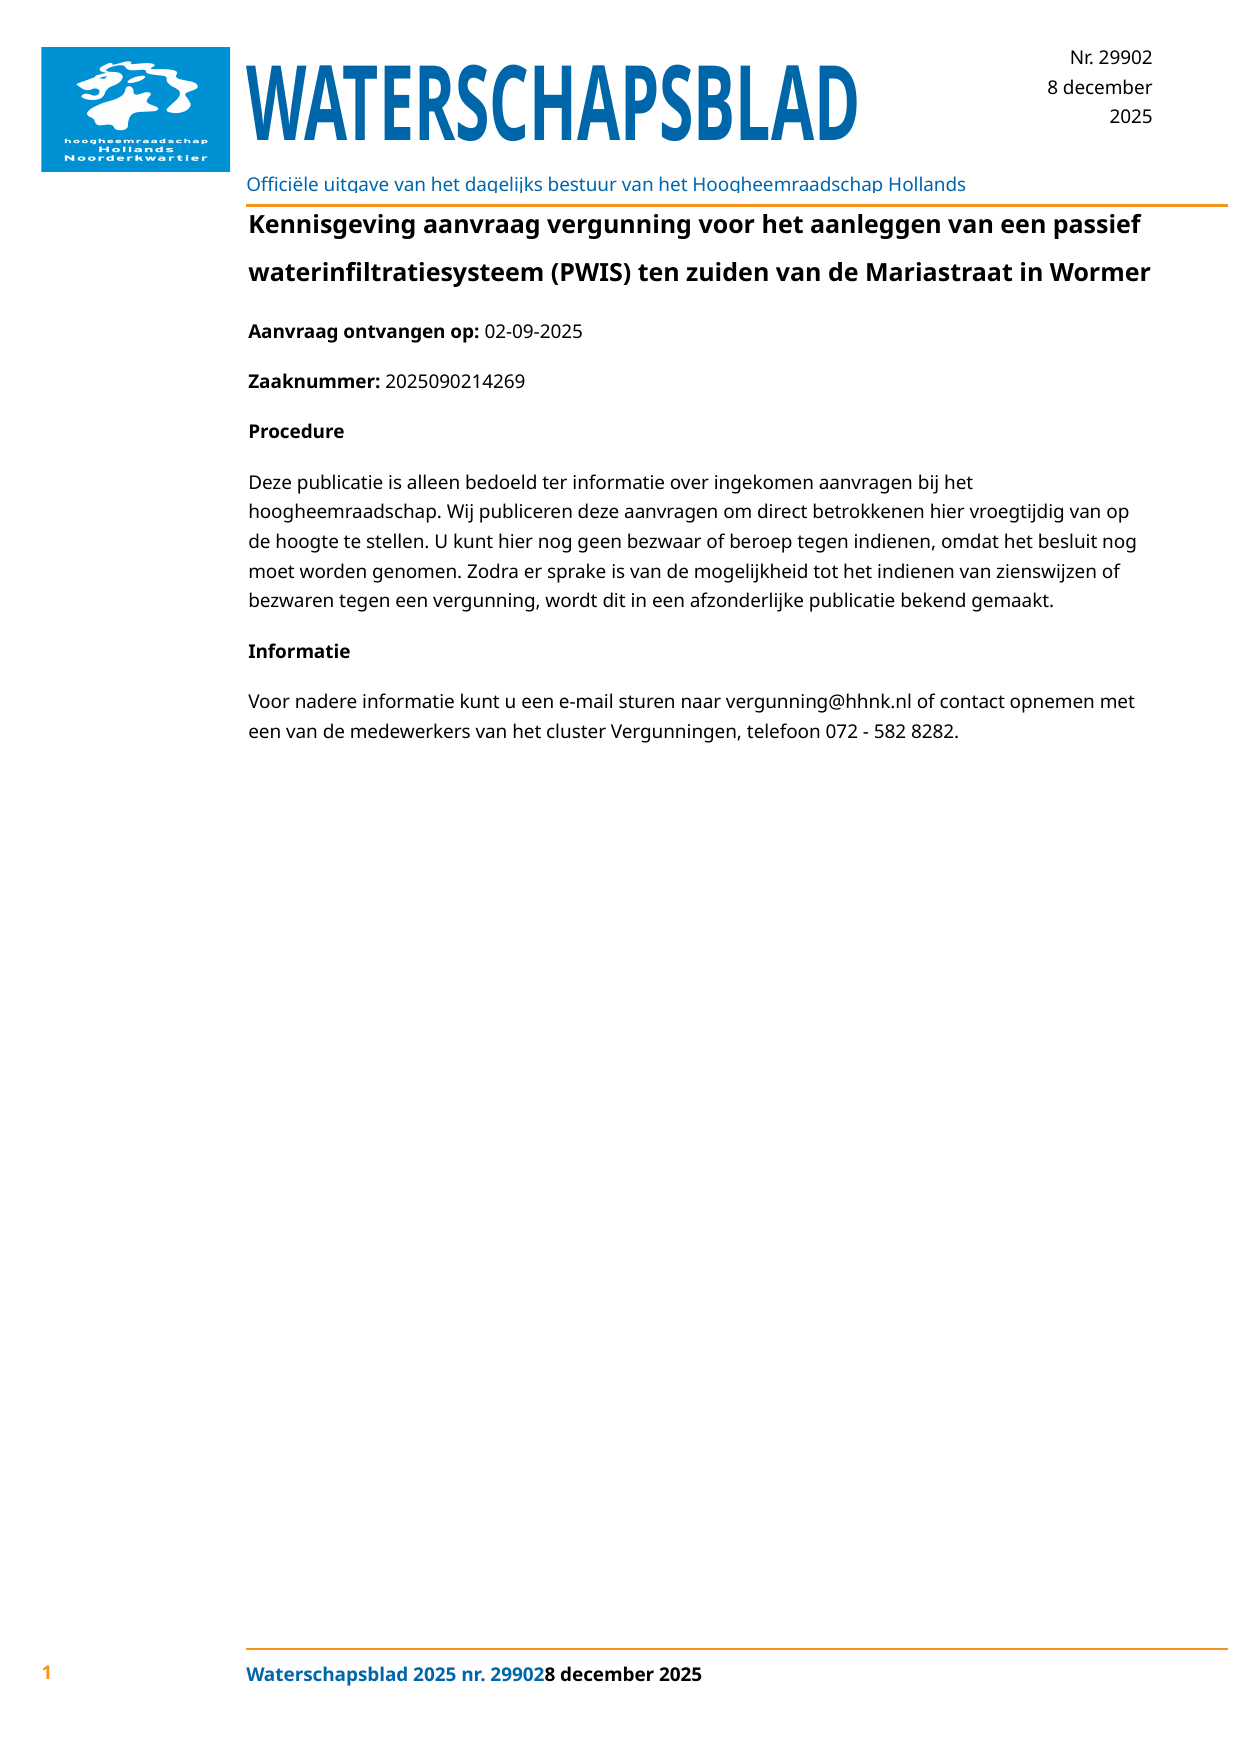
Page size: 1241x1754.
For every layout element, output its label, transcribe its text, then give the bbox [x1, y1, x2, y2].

text Deze publicatie is alleen bedoeld ter informatie over ingekomen aanvragen bij het hoogheemraadschap. Wij publiceren deze aanvragen om direct betrokkenen hier vroegtijdig van op de hoogte te stellen. U kunt hier nog geen bezwaar of beroep tegen indienen, omdat het besluit nog moet worden genomen. Zodra er sprake is van de mogelijkheid tot het indienen van zienswijzen of bezwaren tegen een vergunning, wordt dit in een afzonderlijke publicatie bekend gemaakt. [248, 469, 1152, 613]
text Informatie [248, 638, 1152, 664]
text Voor nadere informatie kunt u een e-mail sturen naar vergunning@hhnk.nl of contact opnemen met een van de medewerkers van het cluster Vergunningen, telefoon 072 - 582 8282. [248, 688, 1152, 744]
picture [129, 76, 144, 82]
text Kennisgeving aanvraag vergunning voor het aanleggen van een passief waterinfiltratiesysteem (PWIS) ten zuiden van de Mariastraat in Wormer [248, 207, 1152, 288]
picture [78, 64, 122, 99]
text Aanvraag ontvangen op: 02-09-2025 [248, 318, 1152, 344]
picture [118, 62, 197, 112]
picture [88, 87, 157, 130]
text Procedure [248, 419, 1152, 444]
text Zaaknummer: 2025090214269 [248, 368, 1152, 394]
